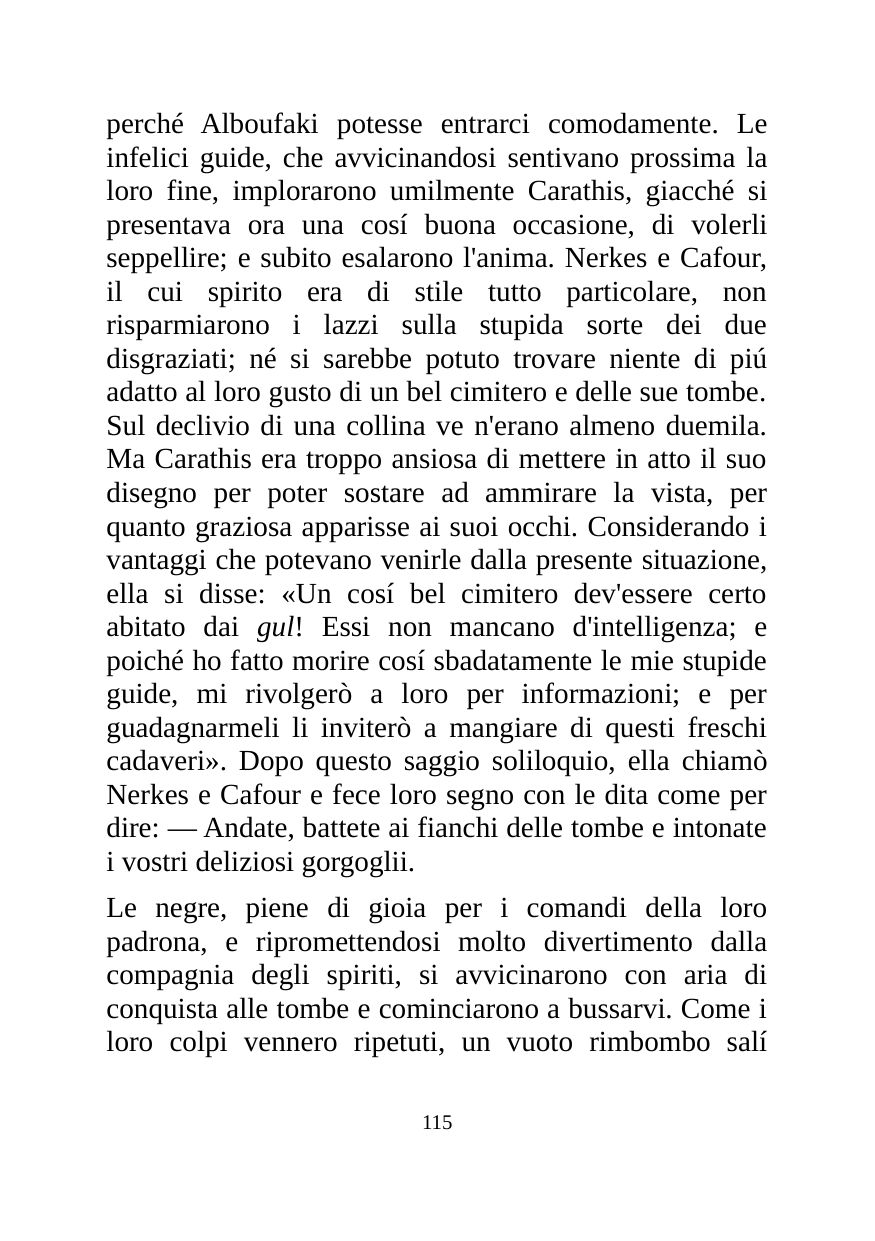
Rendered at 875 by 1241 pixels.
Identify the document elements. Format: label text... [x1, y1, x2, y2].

text Le negre, piene di gioia per i comandi della loro padrona, e ripromettendosi molto divertimento dalla compagnia degli spiriti, si avvicinarono con aria di conquista alle tombe e cominciarono a bussarvi. Come i loro colpi vennero ripetuti, un vuoto rimbombo salí [106, 890, 768, 1058]
text perché Alboufaki potesse entrarci comodamente. Le infelici guide, che avvicinandosi sentivano prossima la loro fine, implorarono umilmente Carathis, giacché si presentava ora una cosí buona occasione, di volerli seppellire; e subito esalarono l'anima. Nerkes e Cafour, il cui spirito era di stile tutto particolare, non risparmiarono i lazzi sulla stupida sorte dei due disgraziati; né si sarebbe potuto trovare niente di piú adatto al loro gusto di un bel cimitero e delle sue tombe. Sul declivio di una collina ve n'erano almeno duemila. Ma Carathis era troppo ansiosa di mettere in atto il suo disegno per poter sostare ad ammirare la vista, per quanto graziosa apparisse ai suoi occhi. Considerando i vantaggi che potevano venirle dalla presente situazione, ella si disse: «Un cosí bel cimitero dev'essere certo abitato dai gul! Essi non mancano d'intelligenza; e poiché ho fatto morire cosí sbadatamente le mie stupide guide, mi rivolgerò a loro per informazioni; e per guadagnarmeli li inviterò a mangiare di questi freschi cadaveri». Dopo questo saggio soliloquio, ella chiamò Nerkes e Cafour e fece loro segno con le dita come per dire: — Andate, battete ai fianchi delle tombe e intonate i vostri deliziosi gorgoglii. [106, 106, 768, 878]
